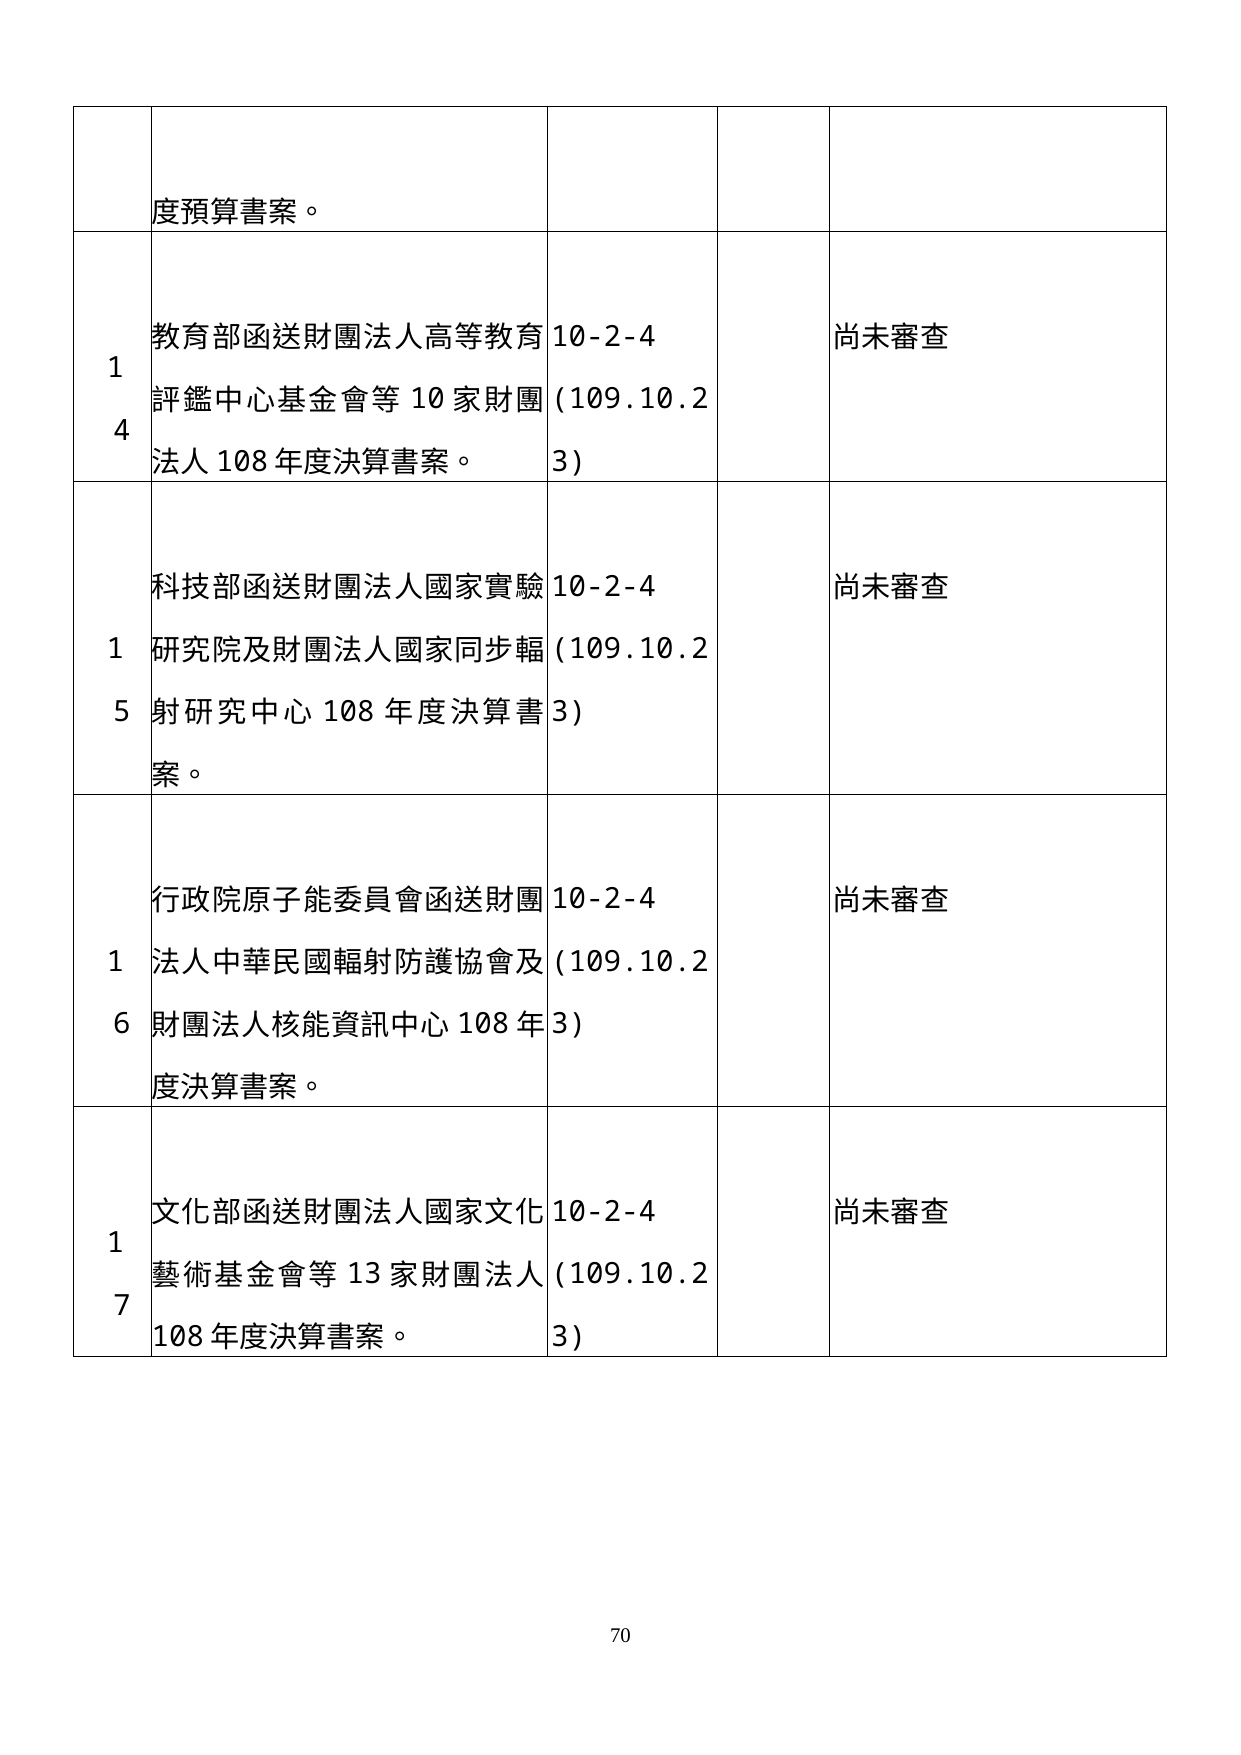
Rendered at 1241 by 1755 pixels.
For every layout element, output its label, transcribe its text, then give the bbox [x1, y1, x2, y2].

table_cell 文化部函送財團法人國家文化藝術基金會等13家財團法人108年度決算書案。 [152, 1107, 547, 1356]
table_cell [830, 107, 1166, 231]
table_cell [718, 795, 829, 1106]
table_cell [74, 107, 151, 231]
table_cell 科技部函送財團法人國家實驗研究院及財團法人國家同步輻射研究中心108年度決算書案。 [152, 482, 547, 793]
table_cell [718, 482, 829, 793]
table_cell 尚未審查 [830, 482, 1166, 793]
table_cell 10-2-4 (109.10.23) [548, 1107, 717, 1356]
table_cell [74, 795, 151, 1106]
table_cell [718, 232, 829, 481]
table_cell [548, 107, 717, 231]
table_cell [718, 1107, 829, 1356]
table_cell 10-2-4 (109.10.23) [548, 232, 717, 481]
table_cell [74, 232, 151, 481]
table_cell 教育部函送財團法人高等教育評鑑中心基金會等10家財團法人108年度決算書案。 [152, 232, 547, 481]
table_cell 度預算書案。 [152, 107, 547, 231]
table_cell 尚未審查 [830, 1107, 1166, 1356]
table_cell 10-2-4 (109.10.23) [548, 795, 717, 1106]
table_cell [718, 107, 829, 231]
table_cell 尚未審查 [830, 795, 1166, 1106]
table_cell [74, 1107, 151, 1356]
table_cell 行政院原子能委員會函送財團法人中華民國輻射防護協會及財團法人核能資訊中心108年度決算書案。 [152, 795, 547, 1106]
table_cell 10-2-4 (109.10.23) [548, 482, 717, 793]
table_cell [74, 482, 151, 793]
table_cell 尚未審查 [830, 232, 1166, 481]
